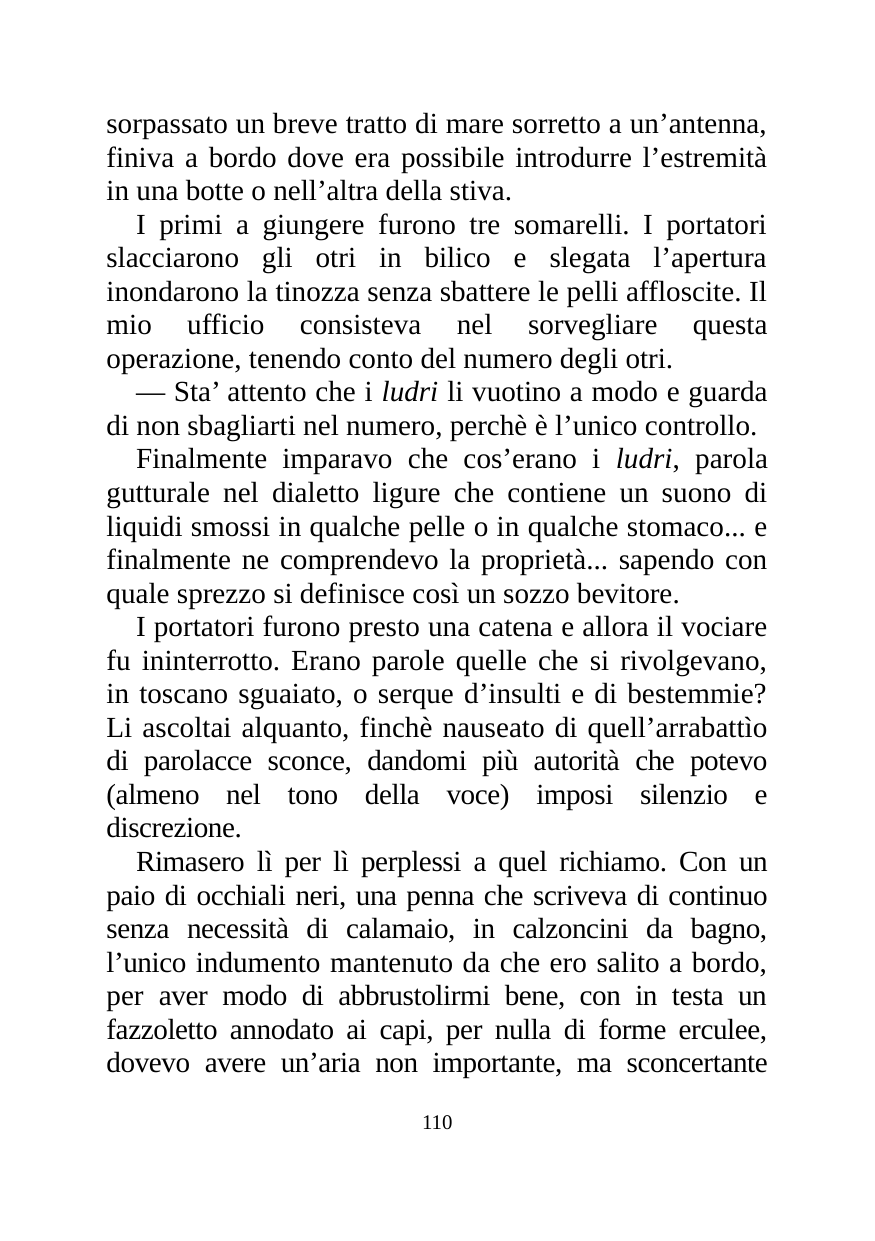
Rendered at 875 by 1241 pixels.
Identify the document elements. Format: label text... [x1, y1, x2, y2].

text — Sta’ attento che i ludri li vuotino a modo e guarda di non sbagliarti nel numero, perchè è l’unico controllo. [106, 374, 768, 442]
text I primi a giungere furono tre somarelli. I portatori slacciarono gli otri in bilico e slegata l’apertura inondarono la tinozza senza sbattere le pelli affloscite. Il mio ufficio consisteva nel sorvegliare questa operazione, tenendo conto del numero degli otri. [106, 207, 768, 374]
text I portatori furono presto una catena e allora il vociare fu ininterrotto. Erano parole quelle che si rivolgevano, in toscano sguaiato, o serque d’insulti e di bestemmie? Li ascoltai alquanto, finchè nauseato di quell’arrabattìo di parolacce sconce, dandomi più autorità che potevo (almeno nel tono della voce) imposi silenzio e discrezione. [106, 609, 768, 844]
text sorpassato un breve tratto di mare sorretto a un’antenna, finiva a bordo dove era possibile introdurre l’estremità in una botte o nell’altra della stiva. [106, 106, 768, 207]
text Finalmente imparavo che cos’erano i ludri, parola gutturale nel dialetto ligure che contiene un suono di liquidi smossi in qualche pelle o in qualche stomaco... e finalmente ne comprendevo la proprietà... sapendo con quale sprezzo si definisce così un sozzo bevitore. [106, 442, 768, 609]
text Rimasero lì per lì perplessi a quel richiamo. Con un paio di occhiali neri, una penna che scriveva di continuo senza necessità di calamaio, in calzoncini da bagno, l’unico indumento mantenuto da che ero salito a bordo, per aver modo di abbrustolirmi bene, con in testa un fazzoletto annodato ai capi, per nulla di forme erculee, dovevo avere un’aria non importante, ma sconcertante [106, 844, 768, 1079]
